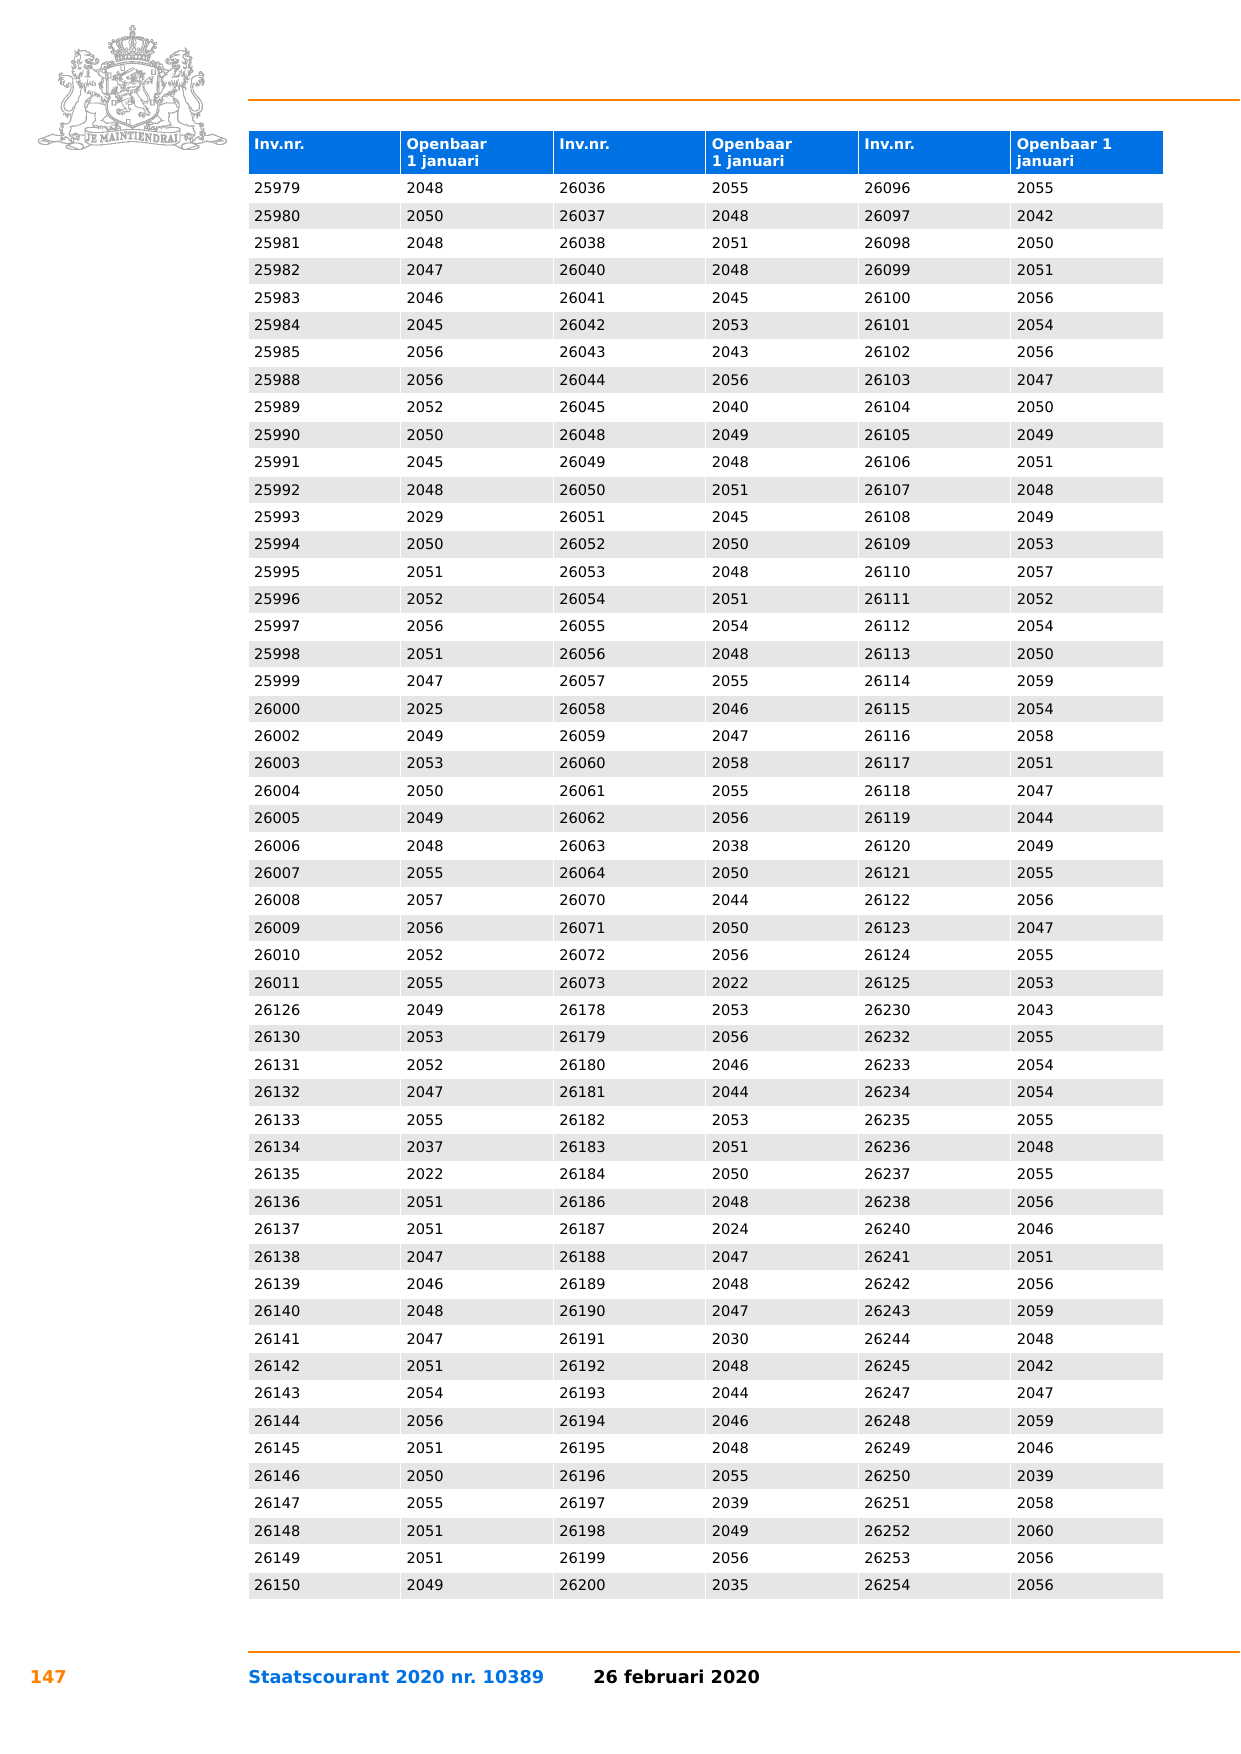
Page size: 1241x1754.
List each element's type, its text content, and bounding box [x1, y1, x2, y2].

table_header Inv.nr. [249, 131, 400, 174]
table_header Openbaar 1 januari [401, 131, 553, 174]
table_header Openbaar 1 januari [1011, 131, 1163, 174]
table_header Inv.nr. [554, 131, 705, 174]
table_header Inv.nr. [859, 131, 1010, 174]
picture [38, 25, 227, 150]
table_header Openbaar 1 januari [706, 131, 858, 174]
